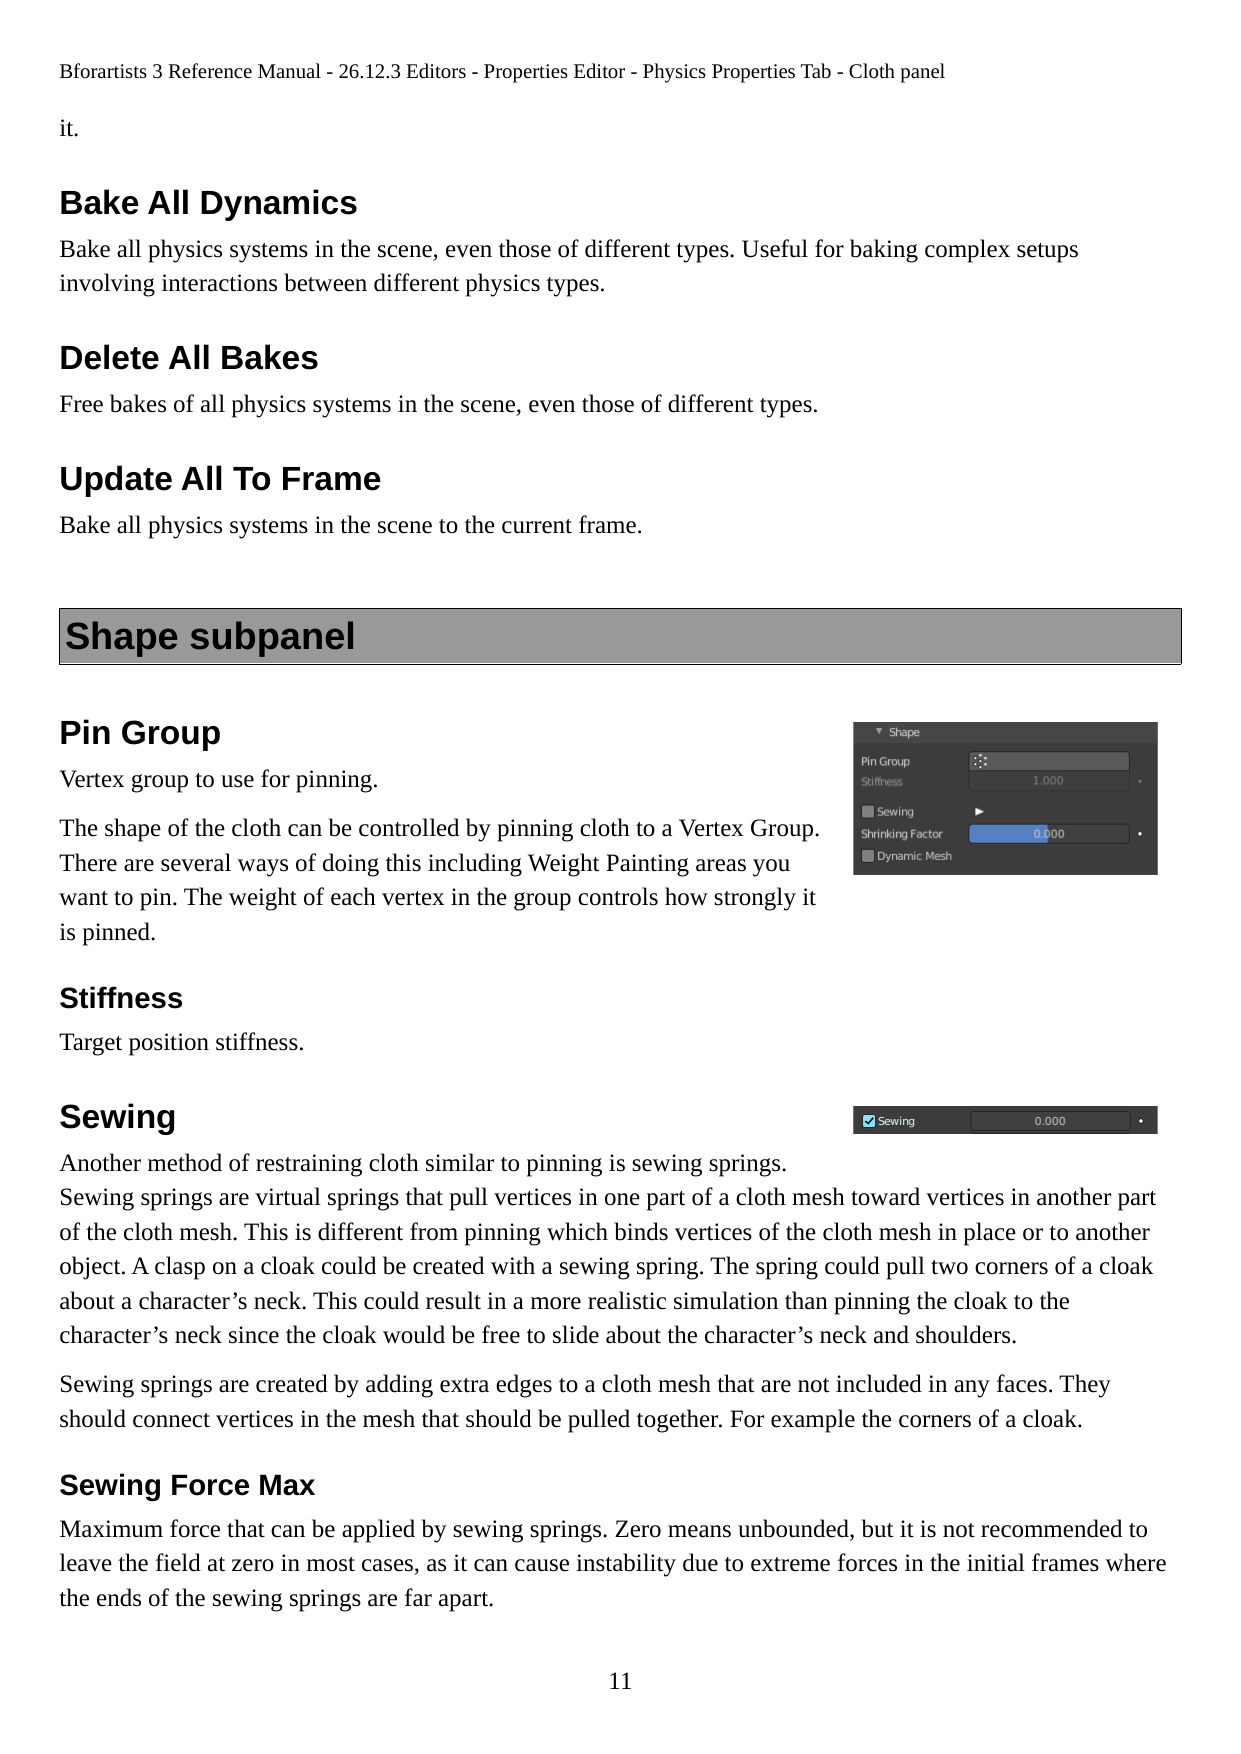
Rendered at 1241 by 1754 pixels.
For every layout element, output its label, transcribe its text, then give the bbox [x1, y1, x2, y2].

picture [853, 1106, 1158, 1134]
subtitle Delete All Bakes [59, 338, 1181, 377]
text Free bakes of all physics systems in the scene, even those of different types. [59, 389, 1181, 418]
subtitle Update All To Frame [59, 459, 1181, 498]
subtitle Stiffness [59, 981, 1181, 1014]
text it. [59, 113, 1181, 141]
text Maximum force that can be applied by sewing springs. Zero means unbounded, but it is not recommended to leave the field at zero in most cases, as it can cause instability due to extreme forces in the initial frames where the ends of the sewing springs are far apart. [59, 1514, 1181, 1611]
subtitle Sewing [59, 1097, 1181, 1135]
table_header Shape subpanel [60, 609, 1181, 663]
subtitle Sewing Force Max [59, 1467, 1181, 1501]
text Sewing springs are created by adding extra edges to a cloth mesh that are not included in any faces. They should connect vertices in the mesh that should be pulled together. For example the corners of a cloak. [59, 1369, 1181, 1432]
text Another method of restraining cloth similar to pinning is sewing springs. Sewing springs are virtual springs that pull vertices in one part of a cloth mesh toward vertices in another part of the cloth mesh. This is different from pinning which binds vertices of the cloth mesh in place or to another object. A clasp on a cloak could be created with a sewing spring. The spring could pull two corners of a cloak about a character’s neck. This could result in a more realistic simulation than pinning the cloak to the character’s neck since the cloak would be free to slide about the character’s neck and shoulders. [59, 1148, 1181, 1349]
subtitle Pin Group [59, 713, 1181, 752]
subtitle Bake All Dynamics [59, 182, 1181, 221]
text The shape of the cloth can be controlled by pinning cloth to a Vertex Group. There are several ways of doing this including Weight Painting areas you want to pin. The weight of each vertex in the group controls how strongly it is pinned. [59, 813, 1181, 946]
text Target position stiffness. [59, 1027, 1181, 1056]
picture [853, 722, 1158, 875]
text Bake all physics systems in the scene, even those of different types. Useful for baking complex setups involving interactions between different physics types. [59, 234, 1181, 297]
text Bake all physics systems in the scene to the current frame. [59, 510, 1181, 539]
text [1158, 764, 1181, 793]
text Vertex group to use for pinning. [59, 764, 853, 793]
